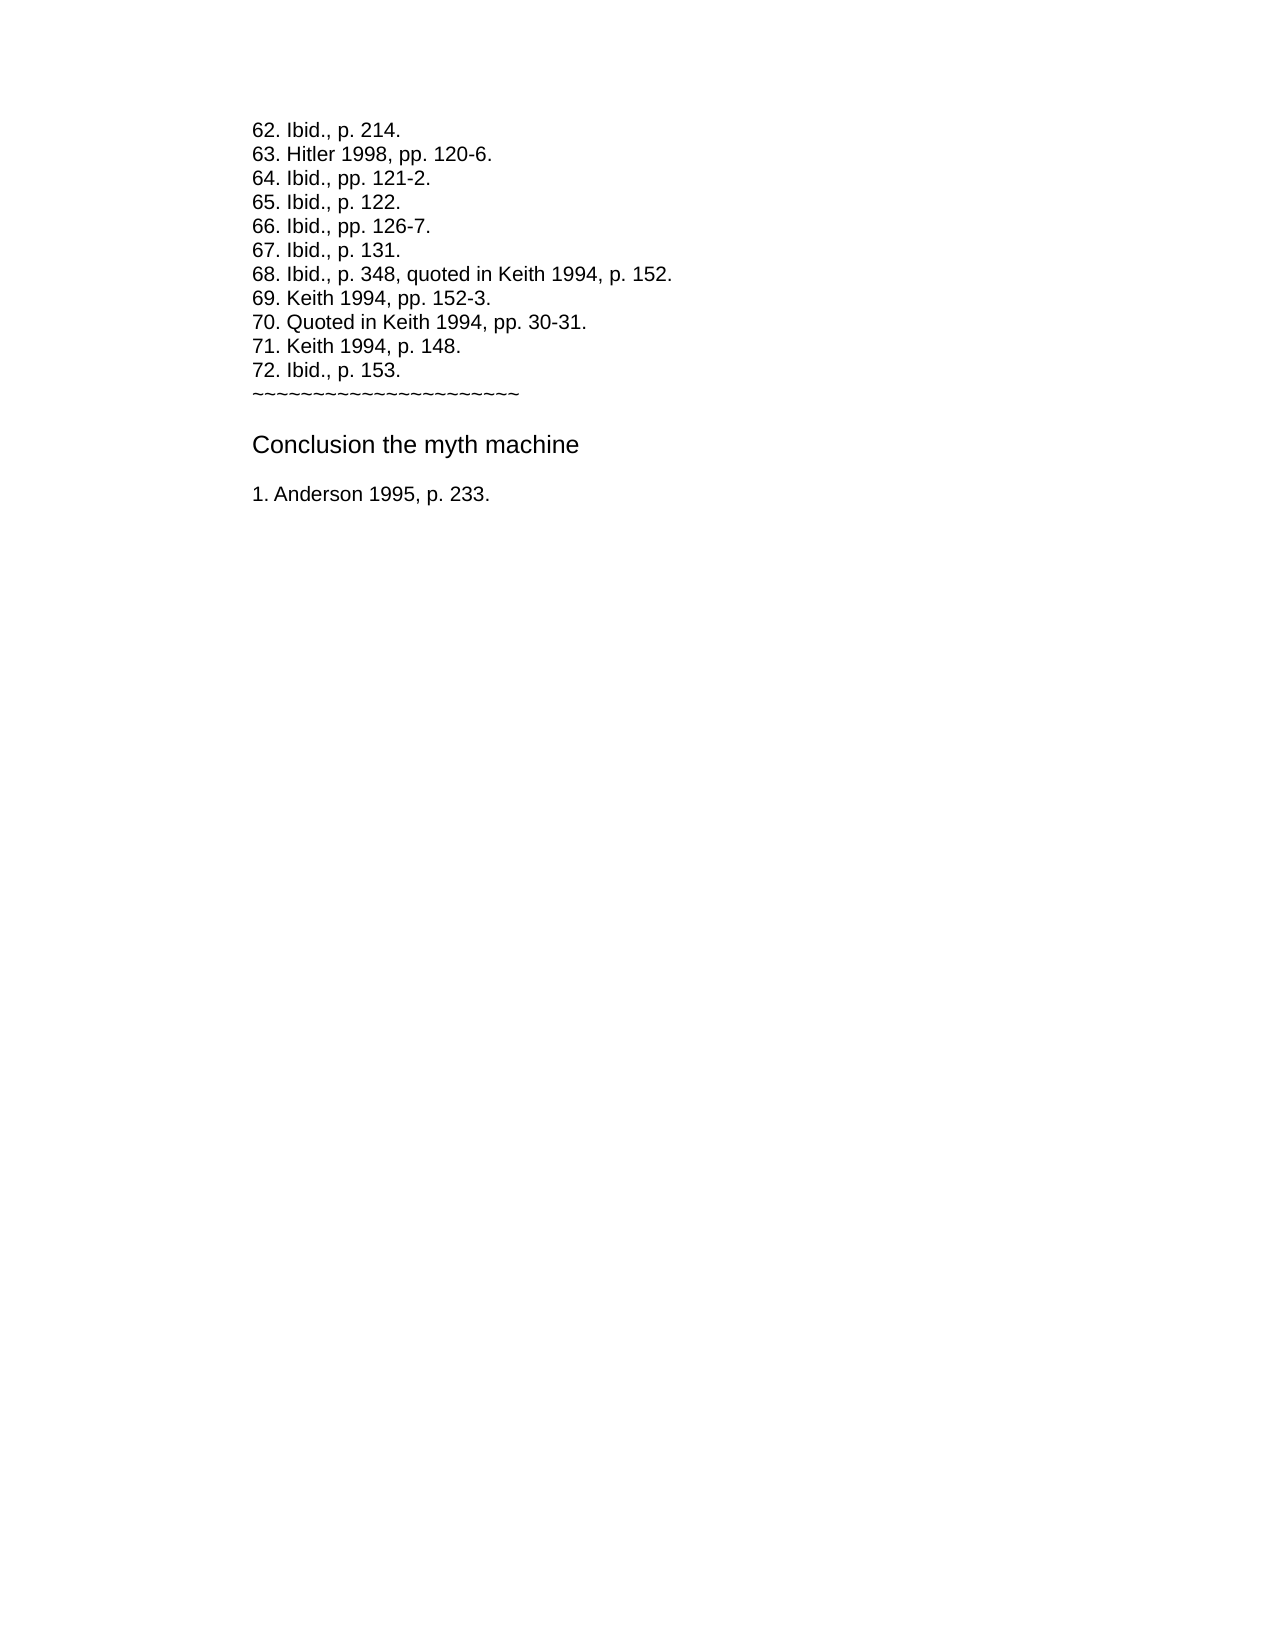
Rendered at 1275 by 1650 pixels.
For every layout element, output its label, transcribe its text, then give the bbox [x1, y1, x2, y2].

text Conclusion the myth machine [252, 429, 1029, 458]
text 62. Ibid., p. 214. 63. Hitler 1998, pp. 120-6. 64. Ibid., pp. 121-2. 65. Ibid., p. 122. 66. Ibid., pp. 126-7. 67. Ibid., p. 131. 68. Ibid., p. 348, quoted in Keith 1994, p. 152. 69. Keith 1994, pp. 152-3. 70. Quoted in Keith 1994, pp. 30-31. 71. Keith 1994, p. 148. 72. Ibid., p. 153. ~~~~~~~~~~~~~~~~~~~~~~ [252, 118, 1029, 429]
text 1. Anderson 1995, p. 233. [252, 458, 1029, 506]
